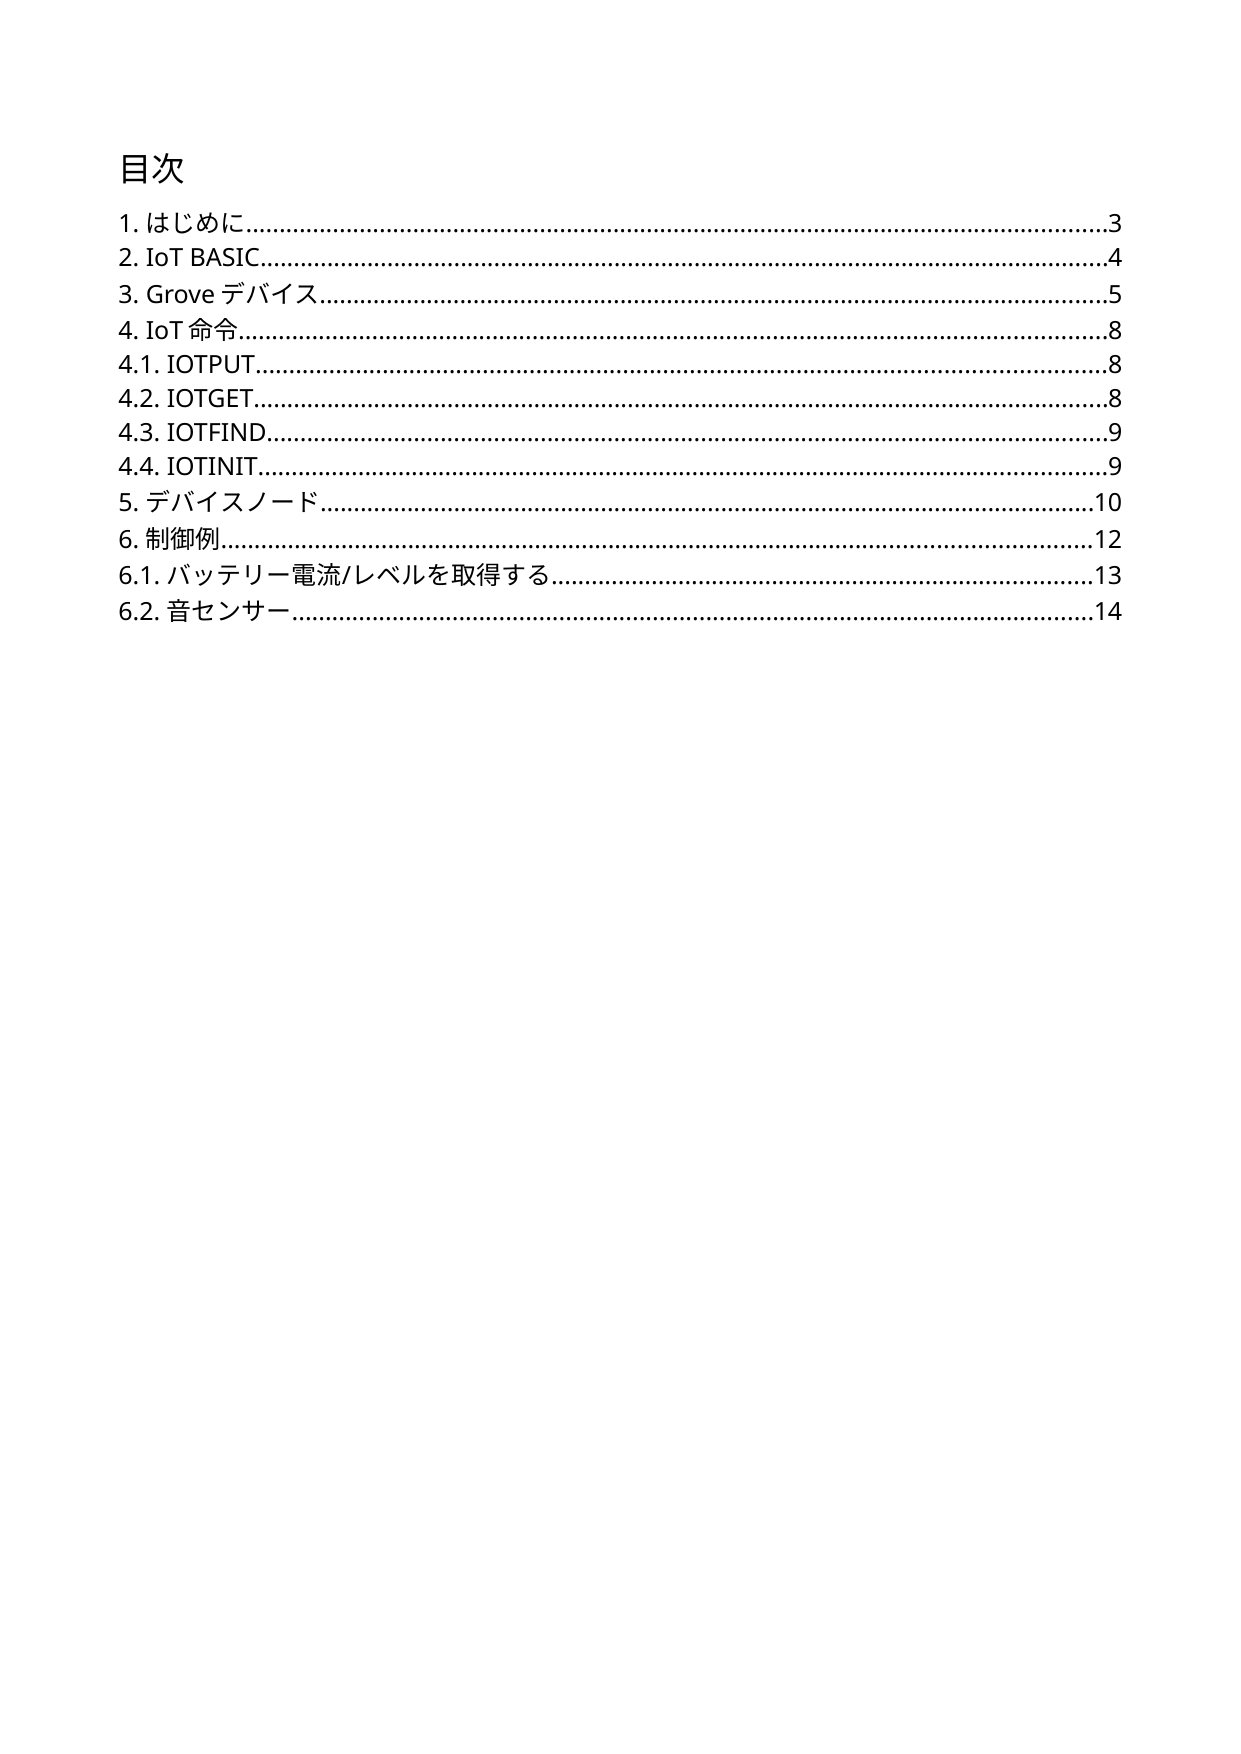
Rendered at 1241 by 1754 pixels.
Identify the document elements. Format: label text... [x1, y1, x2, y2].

text 2. IoT BASIC 4 [118, 240, 1122, 274]
text 4.4. IOTINIT 9 [118, 449, 1122, 483]
text 1. はじめに 3 [118, 204, 1122, 240]
subtitle 目次 [118, 143, 1122, 191]
text 5. デバイスノード 10 [118, 483, 1122, 519]
text 6. 制御例 12 [118, 519, 1122, 555]
text 6.1. バッテリー電流/レベルを取得する 13 [118, 555, 1122, 592]
text 4.2. IOTGET 8 [118, 381, 1122, 415]
text 4. IoT命令 8 [118, 310, 1122, 347]
text 6.2. 音センサー 14 [118, 592, 1122, 628]
text 4.3. IOTFIND 9 [118, 415, 1122, 449]
text 3. Groveデバイス 5 [118, 274, 1122, 310]
text 4.1. IOTPUT 8 [118, 347, 1122, 381]
